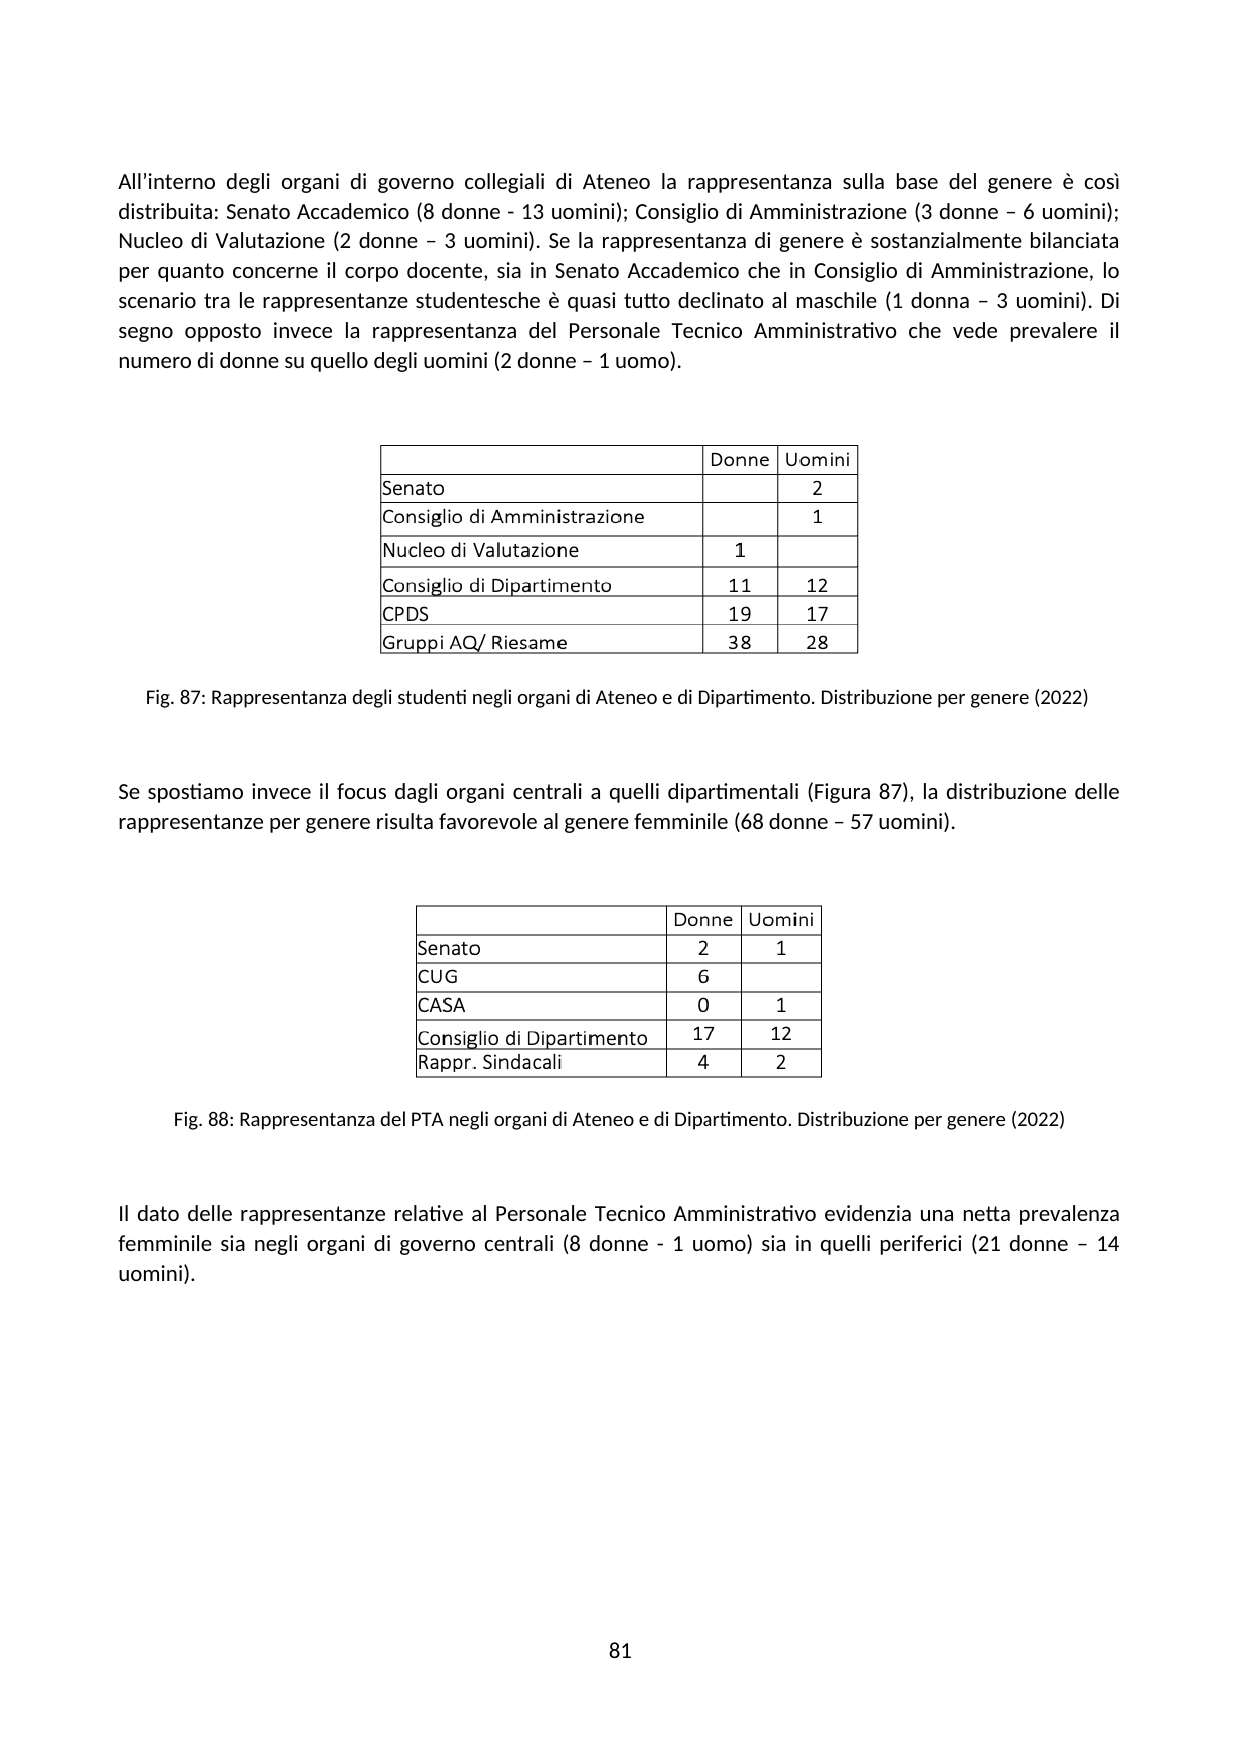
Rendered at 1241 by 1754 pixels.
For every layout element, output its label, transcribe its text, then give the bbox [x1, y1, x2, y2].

text Fig. 88: Rappresentanza del PTA negli organi di Ateneo e di Dipartimento. Distribuzione per genere (2022) [118, 1106, 1122, 1132]
text Il dato delle rappresentanze relative al Personale Tecnico Amministrativo evidenzia una netta prevalenza femminile sia negli organi di governo centrali (8 donne - 1 uomo) sia in quelli periferici (21 donne – 14 uomini). [118, 1199, 1122, 1287]
text All’interno degli organi di governo collegiali di Ateneo la rappresentanza sulla base del genere è così distribuita: Senato Accademico (8 donne - 13 uomini); Consiglio di Amministrazione (3 donne – 6 uomini); Nucleo di Valutazione (2 donne – 3 uomini). Se la rappresentanza di genere è sostanzialmente bilanciata per quanto concerne il corpo docente, sia in Senato Accademico che in Consiglio di Amministrazione, lo scenario tra le rappresentanze studentesche è quasi tutto declinato al maschile (1 donna – 3 uomini). Di segno opposto invece la rappresentanza del Personale Tecnico Amministrativo che vede prevalere il numero di donne su quello degli uomini (2 donne – 1 uomo). [118, 167, 1122, 374]
text Fig. 87: Rappresentanza degli studenti negli organi di Ateneo e di Dipartimento. Distribuzione per genere (2022) [118, 684, 1122, 710]
text Se spostiamo invece il focus dagli organi centrali a quelli dipartimentali (Figura 87), la distribuzione delle rappresentanze per genere risulta favorevole al genere femminile (68 donne – 57 uomini). [118, 777, 1122, 835]
